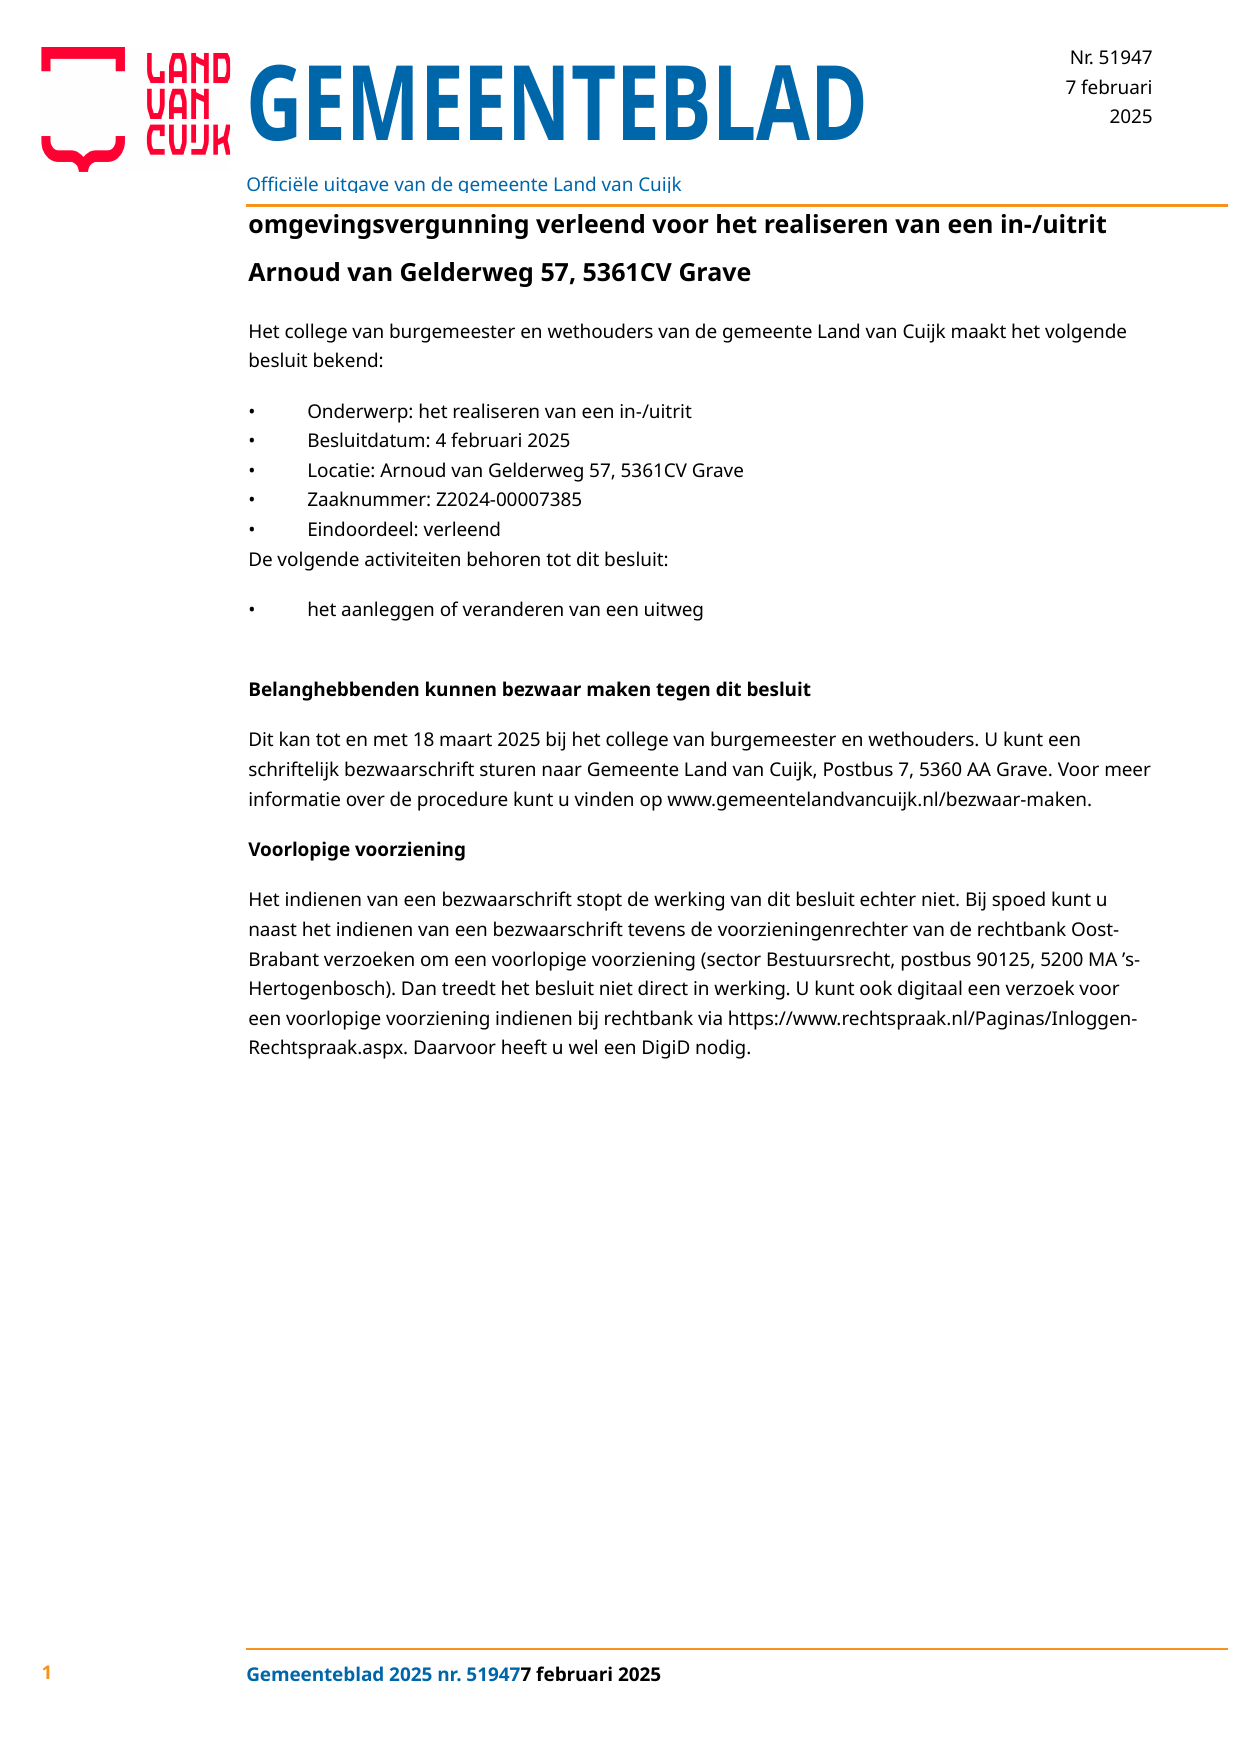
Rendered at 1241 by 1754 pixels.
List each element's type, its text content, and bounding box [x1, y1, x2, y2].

list Zaaknummer: Z2024-00007385 [248, 487, 1152, 512]
list Eindoordeel: verleend [248, 516, 1152, 542]
text De volgende activiteiten behoren tot dit besluit: [248, 546, 1152, 572]
text Dit kan tot en met 18 maart 2025 bij het college van burgemeester en wethouders. U kunt een schriftelijk bezwaarschrift sturen naar Gemeente Land van Cuijk, Postbus 7, 5360 AA Grave. Voor meer informatie over de procedure kunt u vinden op www.gemeentelandvancuijk.nl/bezwaar-maken. [248, 727, 1152, 812]
text Het indienen van een bezwaarschrift stopt de werking van dit besluit echter niet. Bij spoed kunt u naast het indienen van een bezwaarschrift tevens de voorzieningenrechter van de rechtbank Oost-Brabant verzoeken om een voorlopige voorziening (sector Bestuursrecht, postbus 90125, 5200 MA ’s-Hertogenbosch). Dan treedt het besluit niet direct in werking. U kunt ook digitaal een verzoek voor een voorlopige voorziening indienen bij rechtbank via https://www.rechtspraak.nl/Paginas/Inloggen-Rechtspraak.aspx. Daarvoor heeft u wel een DigiD nodig. [248, 887, 1152, 1060]
list Onderwerp: het realiseren van een in-/uitrit [248, 398, 1152, 424]
text Belanghebbenden kunnen bezwaar maken tegen dit besluit [248, 676, 1152, 702]
picture [41, 47, 231, 172]
text Het college van burgemeester en wethouders van de gemeente Land van Cuijk maakt het volgende besluit bekend: [248, 318, 1152, 373]
list Besluitdatum: 4 februari 2025 [248, 427, 1152, 453]
list het aanleggen of veranderen van een uitweg [248, 596, 1152, 622]
text Voorlopige voorziening [248, 836, 1152, 862]
text omgevingsvergunning verleend voor het realiseren van een in-/uitrit Arnoud van Gelderweg 57, 5361CV Grave [248, 207, 1152, 288]
list Locatie: Arnoud van Gelderweg 57, 5361CV Grave [248, 457, 1152, 483]
